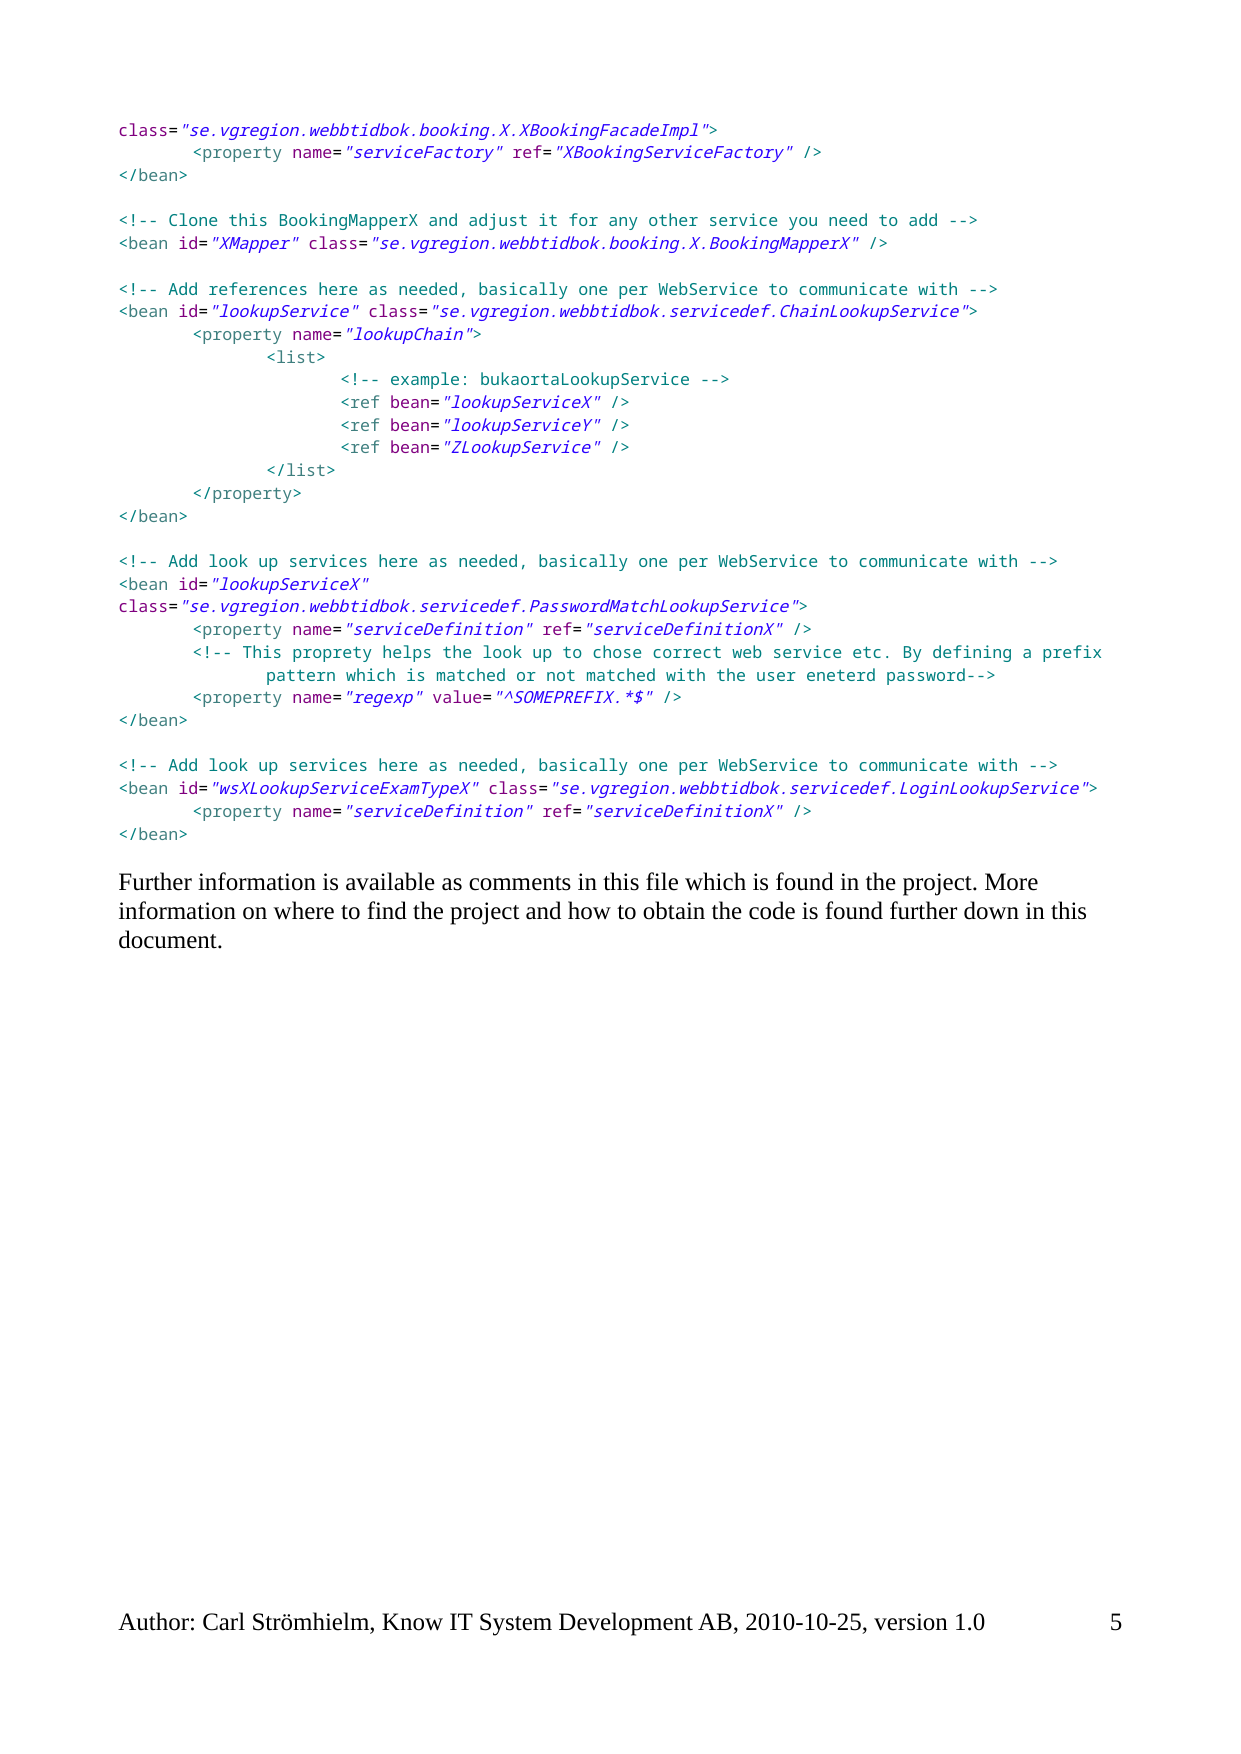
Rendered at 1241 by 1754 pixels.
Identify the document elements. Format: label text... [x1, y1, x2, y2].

text class="se.vgregion.webbtidbok.booking.X.XBookingFacadeImpl"> <property name="serviceFactory" ref="XBookingServiceFactory" /> [118, 118, 1122, 163]
text <property name="serviceDefinition" ref="serviceDefinitionX" /> [118, 618, 1122, 640]
text </bean> [118, 708, 1122, 731]
text <!-- example: bukaortaLookupService --> [118, 368, 1122, 391]
text <!-- Add references here as needed, basically one per WebService to communicate with --> [118, 277, 1122, 300]
text <!-- Clone this BookingMapperX and adjust it for any other service you need to add --> [118, 209, 1122, 232]
text </bean> [118, 822, 1122, 845]
text <bean id="wsXLookupServiceExamTypeX" class="se.vgregion.webbtidbok.servicedef.LoginLookupService"> [118, 777, 1122, 799]
text <property name="lookupChain"> [118, 322, 1122, 345]
text <bean id="lookupService" class="se.vgregion.webbtidbok.servicedef.ChainLookupService"> [118, 300, 1122, 322]
text <!-- This proprety helps the look up to chose correct web service etc. By defining a prefix pattern which is matched or not matched with the user eneterd password--> [118, 640, 1122, 686]
text <!-- Add look up services here as needed, basically one per WebService to communicate with --> [118, 754, 1122, 777]
text <!-- Add look up services here as needed, basically one per WebService to communicate with --> [118, 549, 1122, 572]
text <bean id="lookupServiceX" [118, 572, 1122, 595]
text </property> [118, 481, 1122, 504]
text Further information is available as comments in this file which is found in the project. More information on where to find the project and how to obtain the code is found further down in this document. [118, 867, 1122, 954]
text <ref bean="lookupServiceX" /> [118, 391, 1122, 413]
text </bean> [118, 163, 1122, 186]
text <ref bean="ZLookupService" /> [118, 436, 1122, 459]
text <property name="serviceDefinition" ref="serviceDefinitionX" /> [118, 799, 1122, 822]
text <list> [118, 345, 1122, 368]
text class="se.vgregion.webbtidbok.servicedef.PasswordMatchLookupService"> [118, 595, 1122, 618]
text </list> [118, 459, 1122, 481]
text </bean> [118, 504, 1122, 527]
text <ref bean="lookupServiceY" /> [118, 413, 1122, 436]
text <property name="regexp" value="^SOMEPREFIX.*$" /> [118, 686, 1122, 708]
text <bean id="XMapper" class="se.vgregion.webbtidbok.booking.X.BookingMapperX" /> [118, 232, 1122, 254]
